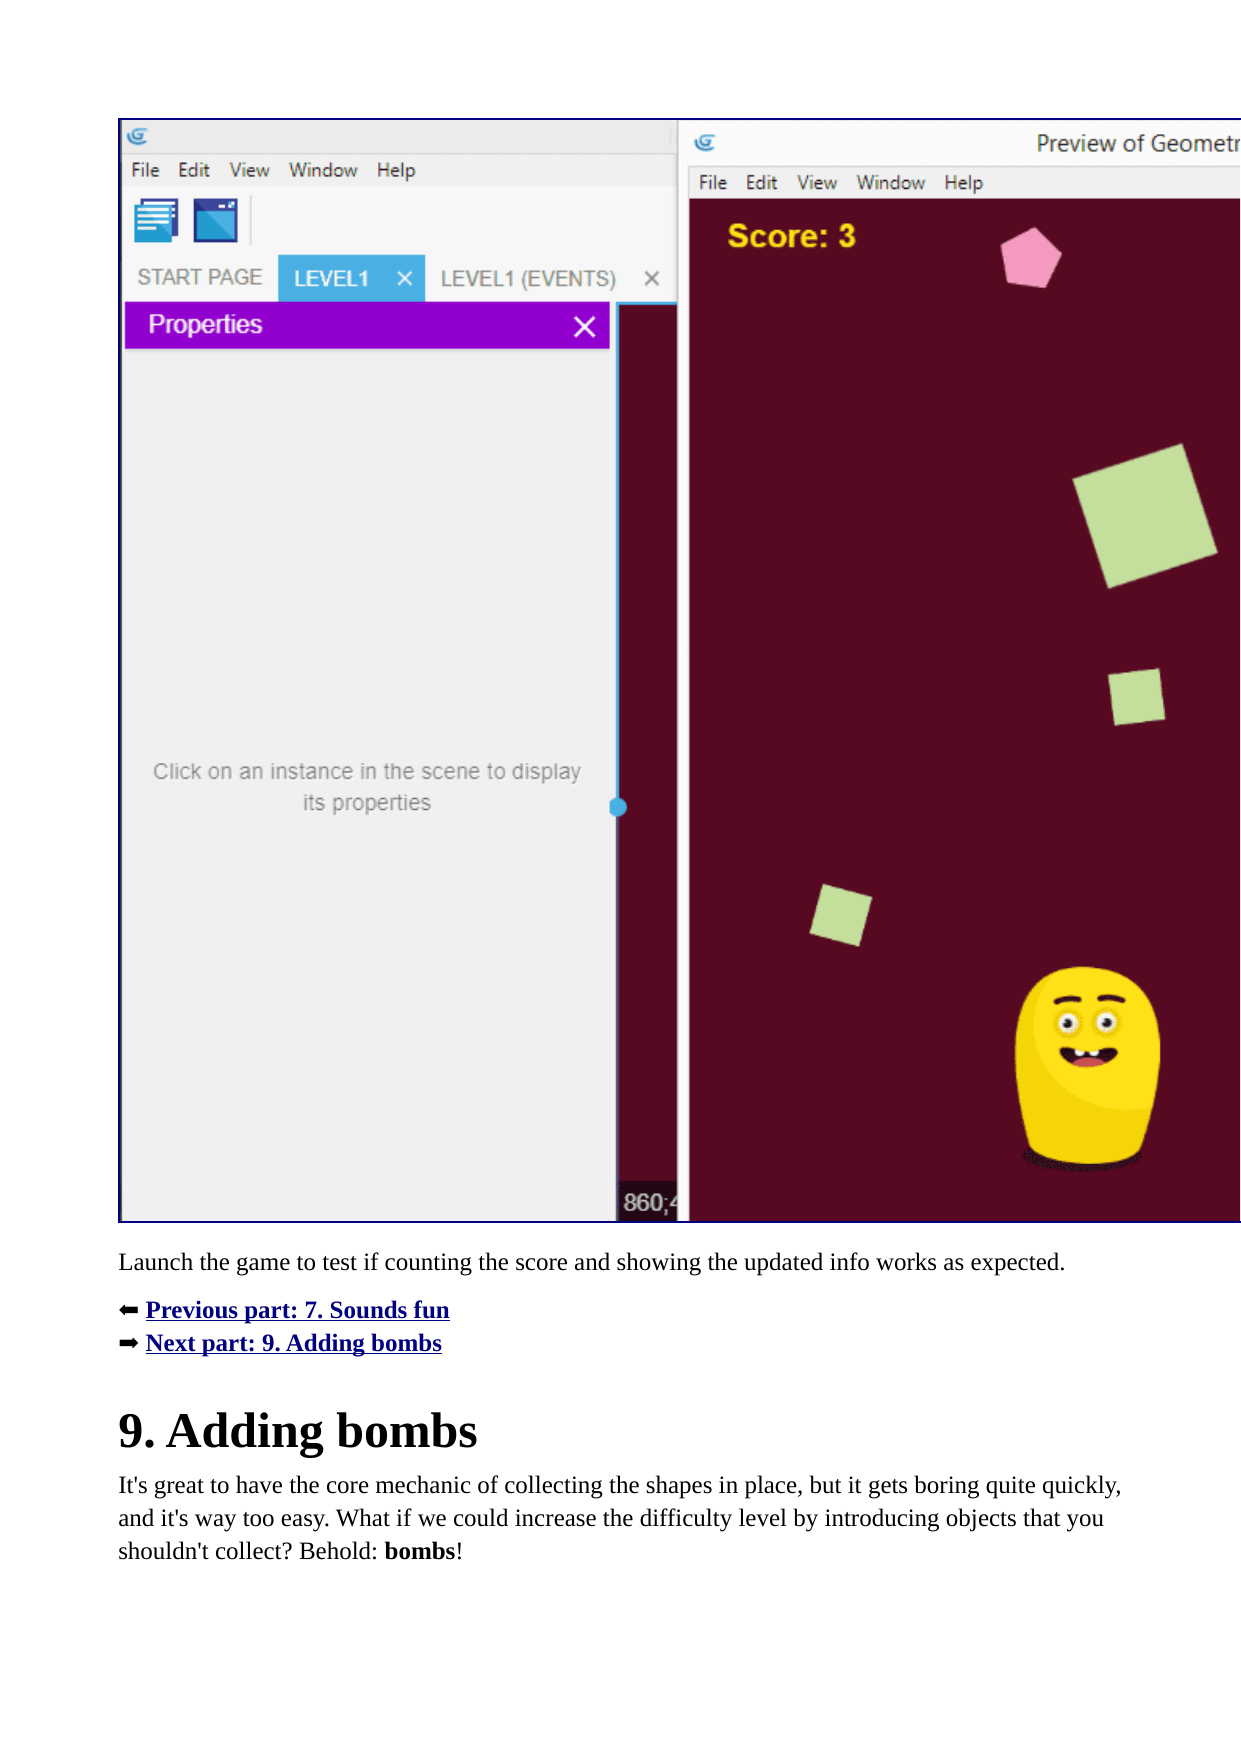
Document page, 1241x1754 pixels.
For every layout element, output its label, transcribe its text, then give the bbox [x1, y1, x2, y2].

text Launch the game to test if counting the score and showing the updated info works as expected. [118, 1247, 1122, 1276]
text ⬅️ Previous part: 7. Sounds fun ➡️ Next part: 9. Adding bombs [118, 1295, 1122, 1356]
picture [120, 120, 1241, 1221]
subtitle 9. Adding bombs [118, 1400, 1122, 1458]
text It's great to have the core mechanic of collecting the shapes in place, but it gets boring quite quickly, and it's way too easy. What if we could increase the difficulty level by introducing objects that you shouldn't collect? Behold: bombs! [118, 1470, 1122, 1565]
